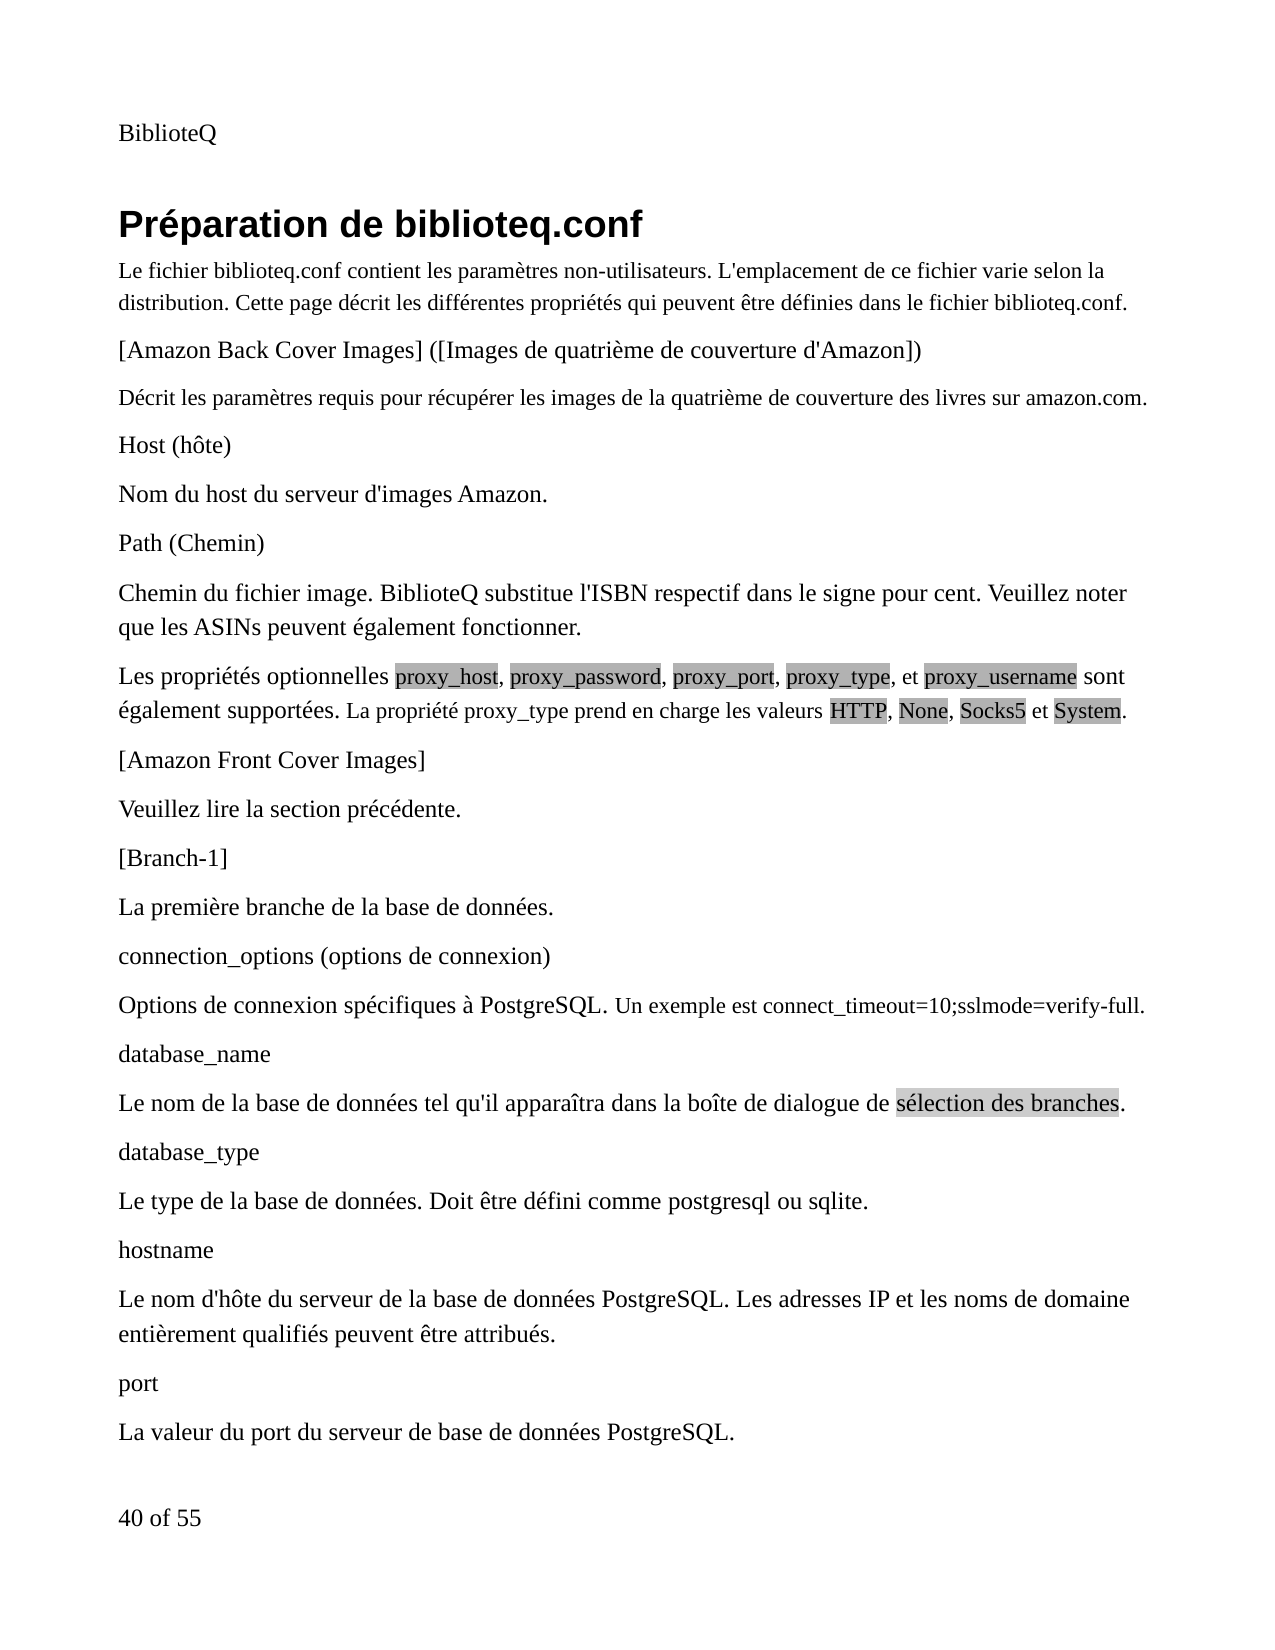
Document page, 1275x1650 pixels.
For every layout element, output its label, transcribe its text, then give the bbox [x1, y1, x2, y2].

text La valeur du port du serveur de base de données PostgreSQL. [118, 1417, 1157, 1446]
text hostname [118, 1235, 1157, 1264]
text database_name [118, 1039, 1157, 1068]
subtitle Préparation de biblioteq.conf [118, 201, 1157, 245]
text [Amazon Back Cover Images] ([Images de quatrième de couverture d'Amazon]) [118, 335, 1157, 364]
text La première branche de la base de données. [118, 892, 1157, 921]
text Chemin du fichier image. BiblioteQ substitue l'ISBN respectif dans le signe pour cent. Veuillez noter que les ASINs peuvent également fonctionner. [118, 578, 1157, 641]
text Veuillez lire la section précédente. [118, 794, 1157, 822]
text Le nom de la base de données tel qu'il apparaîtra dans la boîte de dialogue de sélection des branches. [118, 1088, 1157, 1117]
text [Amazon Front Cover Images] [118, 745, 1157, 773]
text Host (hôte) [118, 430, 1157, 459]
text [Branch-1] [118, 843, 1157, 872]
text Les propriétés optionnelles proxy_host, proxy_password, proxy_port, proxy_type, et proxy_username sont également supportées. La propriété proxy_type prend en charge les valeurs HTTP, None, Socks5 et System. [118, 661, 1157, 724]
text Le nom d'hôte du serveur de la base de données PostgreSQL. Les adresses IP et les noms de domaine entièrement qualifiés peuvent être attribués. [118, 1284, 1157, 1348]
text Path (Chemin) [118, 528, 1157, 557]
text database_type [118, 1137, 1157, 1166]
text port [118, 1368, 1157, 1397]
text Le fichier biblioteq.conf contient les paramètres non-utilisateurs. L'emplacement de ce fichier varie selon la distribution. Cette page décrit les différentes propriétés qui peuvent être définies dans le fichier biblioteq.conf. [118, 257, 1157, 315]
text Nom du host du serveur d'images Amazon. [118, 479, 1157, 508]
text connection_options (options de connexion) [118, 941, 1157, 970]
text Options de connexion spécifiques à PostgreSQL. Un exemple est connect_timeout=10;sslmode=verify-full. [118, 990, 1157, 1019]
text Le type de la base de données. Doit être défini comme postgresql ou sqlite. [118, 1186, 1157, 1215]
text Décrit les paramètres requis pour récupérer les images de la quatrième de couverture des livres sur amazon.com. [118, 384, 1157, 411]
